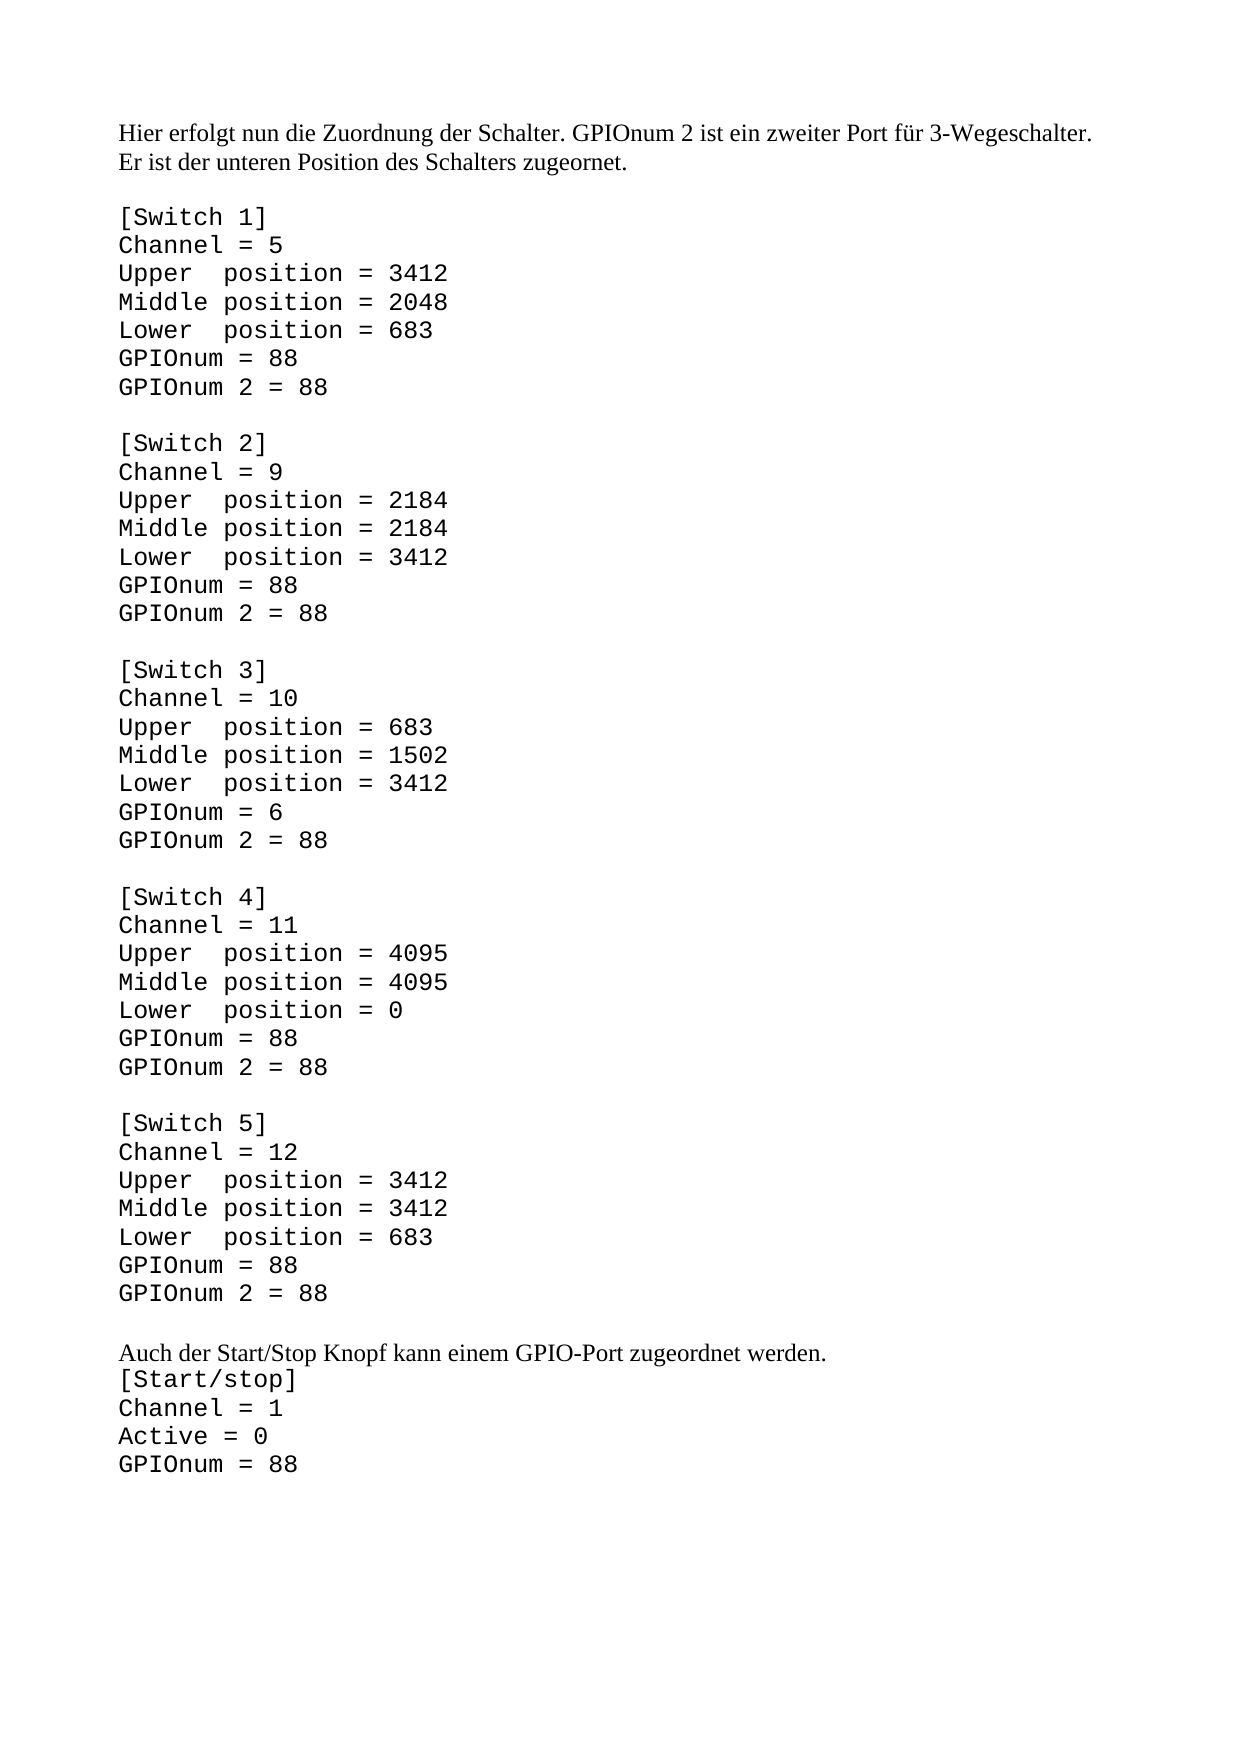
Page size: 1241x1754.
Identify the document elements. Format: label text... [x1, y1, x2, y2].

text Hier erfolgt nun die Zuordnung der Schalter. GPIOnum 2 ist ein zweiter Port für 3-Wegeschalter. Er ist der unteren Position des Schalters zugeornet. [118, 118, 1122, 176]
text [Switch 1] Channel = 5 Upper position = 3412 Middle position = 2048 Lower position = 683 GPIOnum = 88 GPIOnum 2 = 88 [Switch 2] Channel = 9 Upper position = 2184 Middle position = 2184 Lower position = 3412 GPIOnum = 88 GPIOnum 2 = 88 [Switch 3] Channel = 10 Upper position = 683 Middle position = 1502 Lower position = 3412 GPIOnum = 6 GPIOnum 2 = 88 [Switch 4] Channel = 11 Upper position = 4095 Middle position = 4095 Lower position = 0 GPIOnum = 88 GPIOnum 2 = 88 [Switch 5] Channel = 12 Upper position = 3412 Middle position = 3412 Lower position = 683 GPIOnum = 88 GPIOnum 2 = 88 [118, 204, 1122, 1338]
text Auch der Start/Stop Knopf kann einem GPIO-Port zugeordnet werden. [Start/stop] Channel = 1 Active = 0 GPIOnum = 88 [118, 1338, 1122, 1509]
